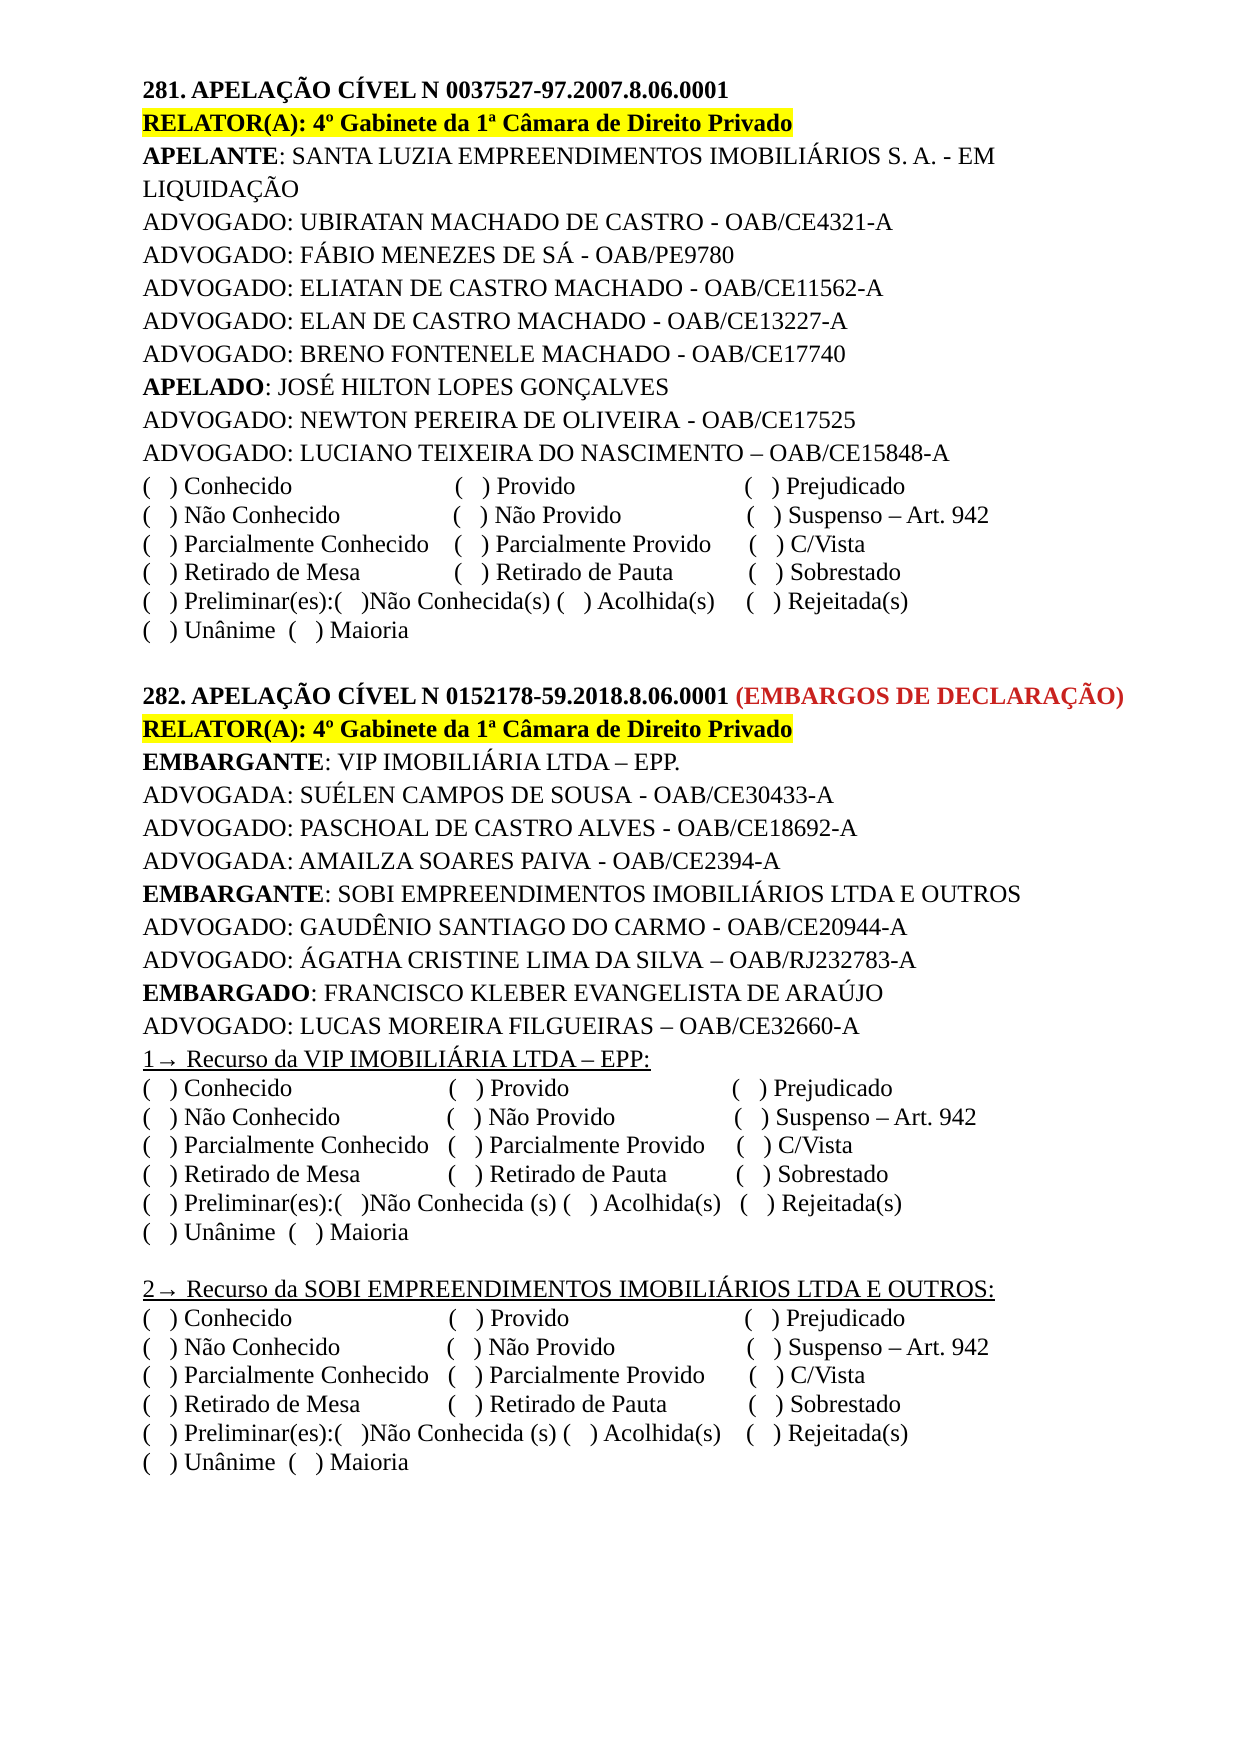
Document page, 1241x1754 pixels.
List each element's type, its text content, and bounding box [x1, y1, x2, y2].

text ( ) Unânime ( ) Maioria [142, 1447, 1141, 1542]
text ( ) Preliminar(es):( )Não Conhecida (s) ( ) Acolhida(s) ( ) Rejeitada(s) [142, 1188, 1158, 1217]
text ( ) Retirado de Mesa ( ) Retirado de Pauta ( ) Sobrestado [142, 1389, 1158, 1418]
text ( ) Parcialmente Conhecido ( ) Parcialmente Provido ( ) C/Vista [142, 529, 1158, 557]
text 1→ Recurso da VIP IMOBILIÁRIA LTDA – EPP: [142, 1044, 1141, 1073]
text ( ) Conhecido ( ) Provido ( ) Prejudicado [142, 1303, 1141, 1332]
text 281. APELAÇÃO CÍVEL N 0037527-97.2007.8.06.0001 RELATOR(A): 4º Gabinete da 1ª Câmara de Direito Privado APELANTE: SANTA LUZIA EMPREENDIMENTOS IMOBILIÁRIOS S. A. - EM LIQUIDAÇÃO ADVOGADO: UBIRATAN MACHADO DE CASTRO - OAB/CE4321-A ADVOGADO: FÁBIO MENEZES DE SÁ - OAB/PE9780 ADVOGADO: ELIATAN DE CASTRO MACHADO - OAB/CE11562-A ADVOGADO: ELAN DE CASTRO MACHADO - OAB/CE13227-A ADVOGADO: BRENO FONTENELE MACHADO - OAB/CE17740 APELADO: JOSÉ HILTON LOPES GONÇALVES ADVOGADO: NEWTON PEREIRA DE OLIVEIRA - OAB/CE17525 ADVOGADO: LUCIANO TEIXEIRA DO NASCIMENTO – OAB/CE15848-A [142, 75, 1141, 467]
text ( ) Conhecido ( ) Provido ( ) Prejudicado [142, 471, 1141, 500]
text 2→ Recurso da SOBI EMPREENDIMENTOS IMOBILIÁRIOS LTDA E OUTROS: [142, 1274, 1141, 1303]
text ( ) Parcialmente Conhecido ( ) Parcialmente Provido ( ) C/Vista [142, 1361, 1158, 1389]
text ( ) Não Conhecido ( ) Não Provido ( ) Suspenso – Art. 942 [142, 500, 1158, 529]
text ( ) Preliminar(es):( )Não Conhecida(s) ( ) Acolhida(s) ( ) Rejeitada(s) [142, 586, 1158, 615]
text ( ) Não Conhecido ( ) Não Provido ( ) Suspenso – Art. 942 [142, 1332, 1158, 1361]
text EMBARGADO: FRANCISCO KLEBER EVANGELISTA DE ARAÚJO ADVOGADO: LUCAS MOREIRA FILGUEIRAS – OAB/CE32660-A [142, 978, 1141, 1040]
text ( ) Unânime ( ) Maioria 282. APELAÇÃO CÍVEL N 0152178-59.2018.8.06.0001 (EMBARGOS DE DECLARAÇÃO) RELATOR(A): 4º Gabinete da 1ª Câmara de Direito Privado EMBARGANTE: VIP IMOBILIÁRIA LTDA – EPP. ADVOGADA: SUÉLEN CAMPOS DE SOUSA - OAB/CE30433-A ADVOGADO: PASCHOAL DE CASTRO ALVES - OAB/CE18692-A ADVOGADA: AMAILZA SOARES PAIVA - OAB/CE2394-A EMBARGANTE: SOBI EMPREENDIMENTOS IMOBILIÁRIOS LTDA E OUTROS ADVOGADO: GAUDÊNIO SANTIAGO DO CARMO - OAB/CE20944-A ADVOGADO: ÁGATHA CRISTINE LIMA DA SILVA – OAB/RJ232783-A [142, 615, 1141, 974]
text ( ) Preliminar(es):( )Não Conhecida (s) ( ) Acolhida(s) ( ) Rejeitada(s) [142, 1418, 1158, 1447]
text ( ) Retirado de Mesa ( ) Retirado de Pauta ( ) Sobrestado [142, 1159, 1158, 1188]
text ( ) Parcialmente Conhecido ( ) Parcialmente Provido ( ) C/Vista [142, 1131, 1158, 1159]
text ( ) Retirado de Mesa ( ) Retirado de Pauta ( ) Sobrestado [142, 557, 1158, 586]
text ( ) Unânime ( ) Maioria [142, 1217, 1158, 1246]
text ( ) Não Conhecido ( ) Não Provido ( ) Suspenso – Art. 942 [142, 1102, 1158, 1131]
text ( ) Conhecido ( ) Provido ( ) Prejudicado [142, 1073, 1141, 1102]
